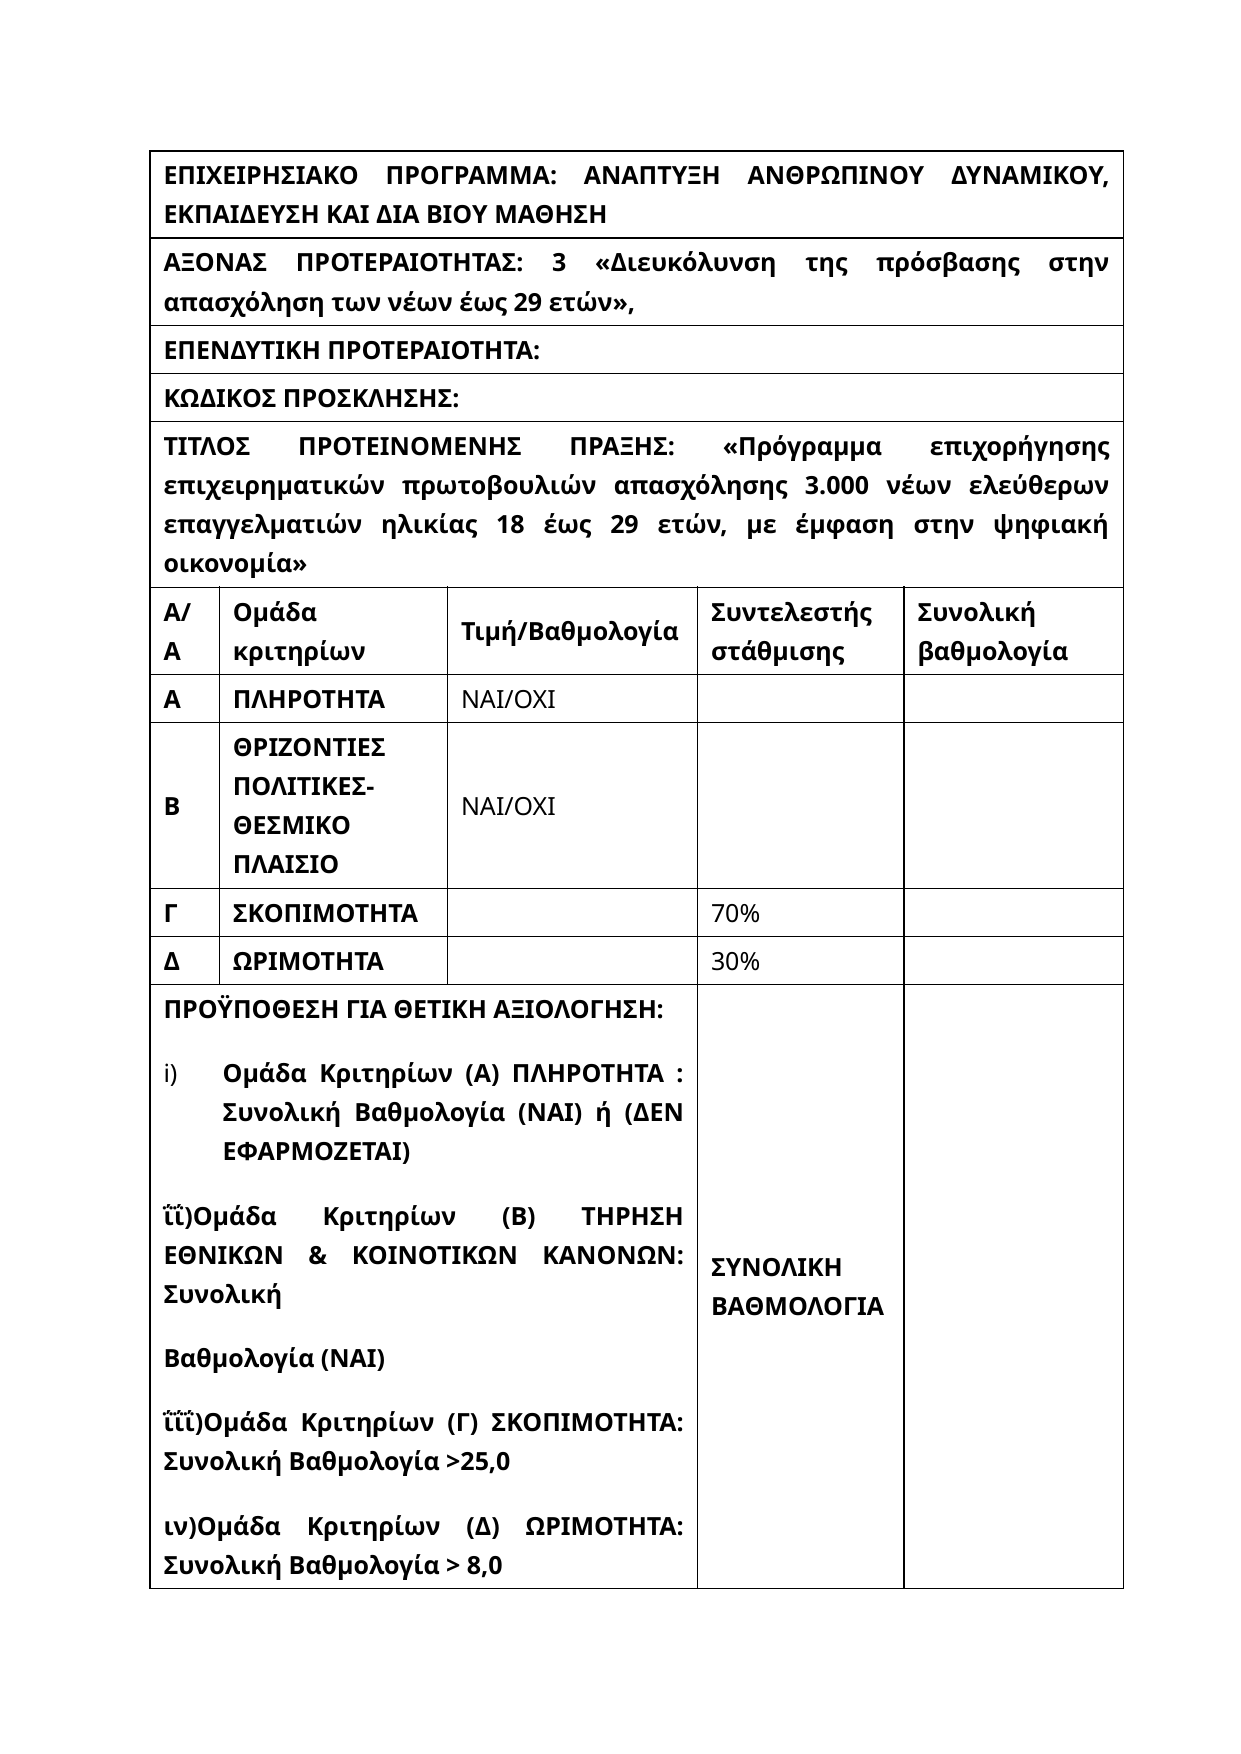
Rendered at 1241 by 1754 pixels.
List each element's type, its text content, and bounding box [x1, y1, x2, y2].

table_cell [905, 675, 1123, 722]
table_cell [698, 675, 903, 722]
table_cell Δ [151, 937, 219, 984]
table_cell ΕΠΙΧΕΙΡΗΣΙΑΚΟ ΠΡΟΓΡΑΜΜΑ: ΑΝΑΠΤΥΞΗ ΑΝΘΡΩΠΙΝΟΥ ΔΥΝΑΜΙΚΟΥ, ΕΚΠΑΙΔΕΥΣΗ ΚΑΙ ΔΙΑ ΒΙΟΥ ΜΑΘΗΣΗ [151, 152, 1123, 237]
table_cell ΣΥΝΟΛΙΚΗ ΒΑΘΜΟΛΟΓΙΑ [698, 985, 903, 1588]
table_cell ΩΡΙΜΟΤΗΤΑ [220, 937, 447, 984]
table_cell ΣΚΟΠΙΜΟΤΗΤΑ [220, 889, 447, 936]
table_cell Συνολική βαθμολογία [905, 588, 1123, 674]
table_cell 70% [698, 889, 903, 936]
table_cell [905, 889, 1123, 936]
table_cell Τιμή/Βαθμολογία [448, 588, 697, 674]
table_cell [448, 937, 697, 984]
table_cell 30% [698, 937, 903, 984]
table_cell [905, 985, 1123, 1588]
table_cell Α [151, 675, 219, 722]
table_cell Ομάδα κριτηρίων [220, 588, 447, 674]
table_cell ΝΑΙ/ΟΧΙ [448, 675, 697, 722]
table_cell [905, 937, 1123, 984]
table_cell ΠΡΟΫΠΟΘΕΣΗ ΓΙΑ ΘΕΤΙΚΗ ΑΞΙΟΛΟΓΗΣΗ: i) Ομάδα Κριτηρίων (Α) ΠΛΗΡΟΤΗΤΑ : Συνολική Βαθμολογία (ΝΑΙ) ή (ΔΕΝ ΕΦΑΡΜΟΖΕΤΑΙ) ΐΐ)Ομάδα Κριτηρίων (Β) ΤΗΡΗΣΗ ΕΘΝΙΚΩΝ & ΚΟΙΝΟΤΙΚΩΝ ΚΑΝΟΝΩΝ: Συνολική Βαθμολογία (ΝΑΙ) ΐΐΐ)Ομάδα Κριτηρίων (Γ) ΣΚΟΠΙΜΟΤΗΤΑ: Συνολική Βαθμολογία >25,0 ιν)Ομάδα Κριτηρίων (Δ) ΩΡΙΜΟΤΗΤΑ: Συνολική Βαθμολογία > 8,0 [151, 985, 697, 1588]
table_cell ΝΑΙ/ΟΧΙ [448, 723, 697, 887]
table_cell [905, 723, 1123, 887]
table_cell [448, 889, 697, 936]
table_cell ΚΩΔΙΚΟΣ ΠΡΟΣΚΛΗΣΗΣ: [151, 374, 1123, 421]
table_cell ΕΠΕΝΔΥΤΙΚΗ ΠΡΟΤΕΡΑΙΟΤΗΤΑ: [151, 326, 1123, 373]
table_cell Γ [151, 889, 219, 936]
table_cell [698, 723, 903, 887]
table_cell ΑΞΟΝΑΣ ΠΡΟΤΕΡΑΙΟΤΗΤΑΣ: 3 «Διευκόλυνση της πρόσβασης στην απασχόληση των νέων έως 29 ετών», [151, 239, 1123, 324]
table_cell Α/Α [151, 588, 219, 674]
table_cell ΠΛΗΡΟΤΗΤΑ [220, 675, 447, 722]
table_cell ΤΙΤΛΟΣ ΠΡΟΤΕΙΝΟΜΕΝΗΣ ΠΡΑΞΗΣ: «Πρόγραμμα επιχορήγησης επιχειρηματικών πρωτοβουλιών απασχόλησης 3.000 νέων ελεύθερων επαγγελματιών ηλικίας 18 έως 29 ετών, με έμφαση στην ψηφιακή οικονομία» [151, 422, 1123, 586]
table_cell ΘΡΙΖΟΝΤΙΕΣ ΠΟΛΙΤΙΚΕΣ-ΘΕΣΜΙΚΟ ΠΛΑΙΣΙΟ [220, 723, 447, 887]
table_cell Συντελεστής στάθμισης [698, 588, 903, 674]
table_cell Β [151, 723, 219, 887]
